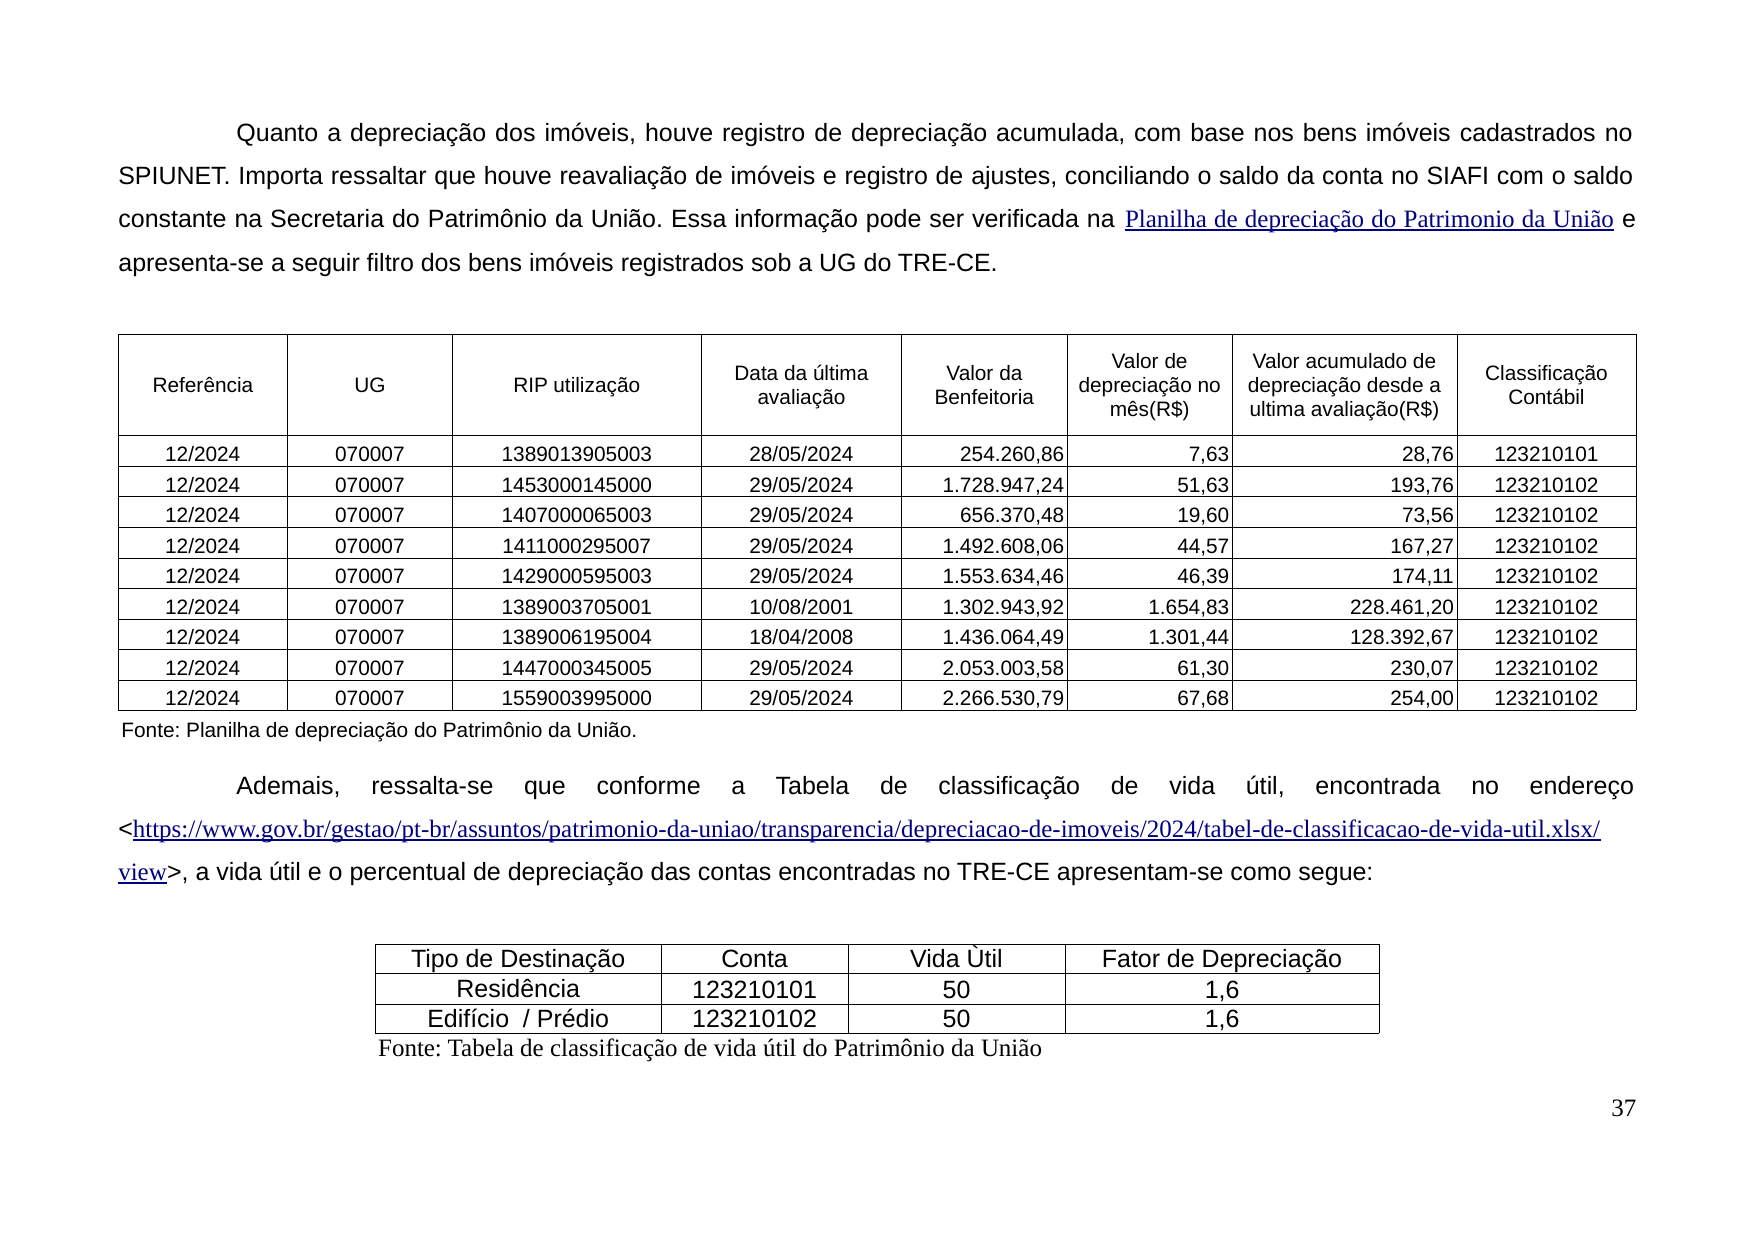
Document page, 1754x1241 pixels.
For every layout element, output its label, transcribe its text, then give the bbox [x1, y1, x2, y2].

table_header Valor de depreciação no mês(R$) [1068, 335, 1232, 435]
table_cell 1.553.634,46 [902, 559, 1067, 588]
table_cell 193,76 [1233, 467, 1457, 496]
table_cell 19,60 [1068, 497, 1232, 527]
table_header Fator de Depreciação [1066, 945, 1379, 972]
table_cell 123210102 [1458, 620, 1636, 649]
table_cell 230,07 [1233, 650, 1457, 679]
table_cell 12/2024 [119, 467, 287, 496]
table_cell 070007 [288, 559, 452, 588]
table_cell 12/2024 [119, 436, 287, 466]
table_cell 070007 [288, 650, 452, 679]
table_cell 12/2024 [119, 681, 287, 710]
table_cell Residência [376, 974, 661, 1004]
table_cell 28,76 [1233, 436, 1457, 466]
table_cell 123210102 [1458, 589, 1636, 618]
table_cell 1453000145000 [453, 467, 701, 496]
table_cell 123210102 [1458, 467, 1636, 496]
table_cell 1389013905003 [453, 436, 701, 466]
table_cell 123210102 [1458, 497, 1636, 527]
table_cell 29/05/2024 [702, 497, 901, 527]
table_cell 123210101 [1458, 436, 1636, 466]
table_cell 29/05/2024 [702, 650, 901, 679]
table_cell 1,6 [1066, 974, 1379, 1004]
table_header Tipo de Destinação [376, 945, 661, 972]
table_cell 67,68 [1068, 681, 1232, 710]
table_cell 1429000595003 [453, 559, 701, 588]
table_cell 12/2024 [119, 620, 287, 649]
table_cell 123210102 [1458, 528, 1636, 557]
table_cell 070007 [288, 528, 452, 557]
table_cell 51,63 [1068, 467, 1232, 496]
table_cell 1.302.943,92 [902, 589, 1067, 618]
table_cell 070007 [288, 497, 452, 527]
table_cell 1,6 [1066, 1005, 1379, 1033]
table_cell 1.301,44 [1068, 620, 1232, 649]
table_cell 10/08/2001 [702, 589, 901, 618]
table_cell Fonte: Tabela de classificação de vida útil do Patrimônio da União [375, 1034, 1379, 1061]
table_cell 167,27 [1233, 528, 1457, 557]
text Ademais, ressalta-se que conforme a Tabela de classificação de vida útil, encontrada no endereço <https://www.gov.br/gestao/pt-br/assuntos/patrimonio-da-uniao/transparencia/depreciacao-de-imoveis/2024/tabel-de-classificacao-de-vida-util.xlsx/view>, a vida útil e o percentual de depreciação das contas encontradas no TRE-CE apresentam-se como segue: [118, 771, 1636, 886]
text Quanto a depreciação dos imóveis, houve registro de depreciação acumulada, com base nos bens imóveis cadastrados no SPIUNET. Importa ressaltar que houve reavaliação de imóveis e registro de ajustes, conciliando o saldo da conta no SIAFI com o saldo constante na Secretaria do Patrimônio da União. Essa informação pode ser verificada na Planilha de depreciação do Patrimonio da União e apresenta-se a seguir filtro dos bens imóveis registrados sob a UG do TRE-CE. [118, 118, 1636, 276]
table_cell 29/05/2024 [702, 467, 901, 496]
table_cell 254,00 [1233, 681, 1457, 710]
table_cell 174,11 [1233, 559, 1457, 588]
table_header Valor acumulado de depreciação desde a ultima avaliação(R$) [1233, 335, 1457, 435]
table_cell 29/05/2024 [702, 559, 901, 588]
table_cell 1.492.608,06 [902, 528, 1067, 557]
table_cell 1.436.064,49 [902, 620, 1067, 649]
table_header UG [288, 335, 452, 435]
table_cell 12/2024 [119, 559, 287, 588]
table_cell 50 [849, 974, 1065, 1004]
table_cell 7,63 [1068, 436, 1232, 466]
table_cell 1.728.947,24 [902, 467, 1067, 496]
table_cell 123210102 [1458, 650, 1636, 679]
table_cell 1559003995000 [453, 681, 701, 710]
table_header Referência [119, 335, 287, 435]
table_cell 070007 [288, 436, 452, 466]
table_cell 29/05/2024 [702, 681, 901, 710]
table_cell 070007 [288, 467, 452, 496]
table_cell 1389006195004 [453, 620, 701, 649]
table_cell 18/04/2008 [702, 620, 901, 649]
table_header RIP utilização [453, 335, 701, 435]
table_cell 656.370,48 [902, 497, 1067, 527]
table_cell 1389003705001 [453, 589, 701, 618]
table_cell 070007 [288, 620, 452, 649]
table_cell 123210102 [1458, 559, 1636, 588]
table_header Data da última avaliação [702, 335, 901, 435]
table_cell 2.053.003,58 [902, 650, 1067, 679]
table_header Vida Ùtil [849, 945, 1065, 972]
table_cell Edifício / Prédio [376, 1005, 661, 1033]
table_cell 070007 [288, 681, 452, 710]
table_cell 12/2024 [119, 497, 287, 527]
table_cell 123210102 [1458, 681, 1636, 710]
table_cell 123210101 [662, 974, 848, 1004]
table_cell 50 [849, 1005, 1065, 1033]
table_cell 61,30 [1068, 650, 1232, 679]
table_cell 46,39 [1068, 559, 1232, 588]
table_cell 1407000065003 [453, 497, 701, 527]
table_cell 73,56 [1233, 497, 1457, 527]
table_cell 2.266.530,79 [902, 681, 1067, 710]
table_cell 1411000295007 [453, 528, 701, 557]
table_cell 28/05/2024 [702, 436, 901, 466]
table_cell 228.461,20 [1233, 589, 1457, 618]
table_header Conta [662, 945, 848, 972]
table_cell 128.392,67 [1233, 620, 1457, 649]
table_cell 44,57 [1068, 528, 1232, 557]
table_cell 12/2024 [119, 650, 287, 679]
table_header Classificação Contábil [1458, 335, 1636, 435]
table_cell 070007 [288, 589, 452, 618]
table_cell 12/2024 [119, 589, 287, 618]
table_cell 1447000345005 [453, 650, 701, 679]
table_cell 254.260,86 [902, 436, 1067, 466]
table_cell 1.654,83 [1068, 589, 1232, 618]
table_cell Fonte: Planilha de depreciação do Patrimônio da União. [118, 711, 1636, 742]
table_cell 12/2024 [119, 528, 287, 557]
table_cell 123210102 [662, 1005, 848, 1033]
table_cell 29/05/2024 [702, 528, 901, 557]
table_header Valor da Benfeitoria [902, 335, 1067, 435]
